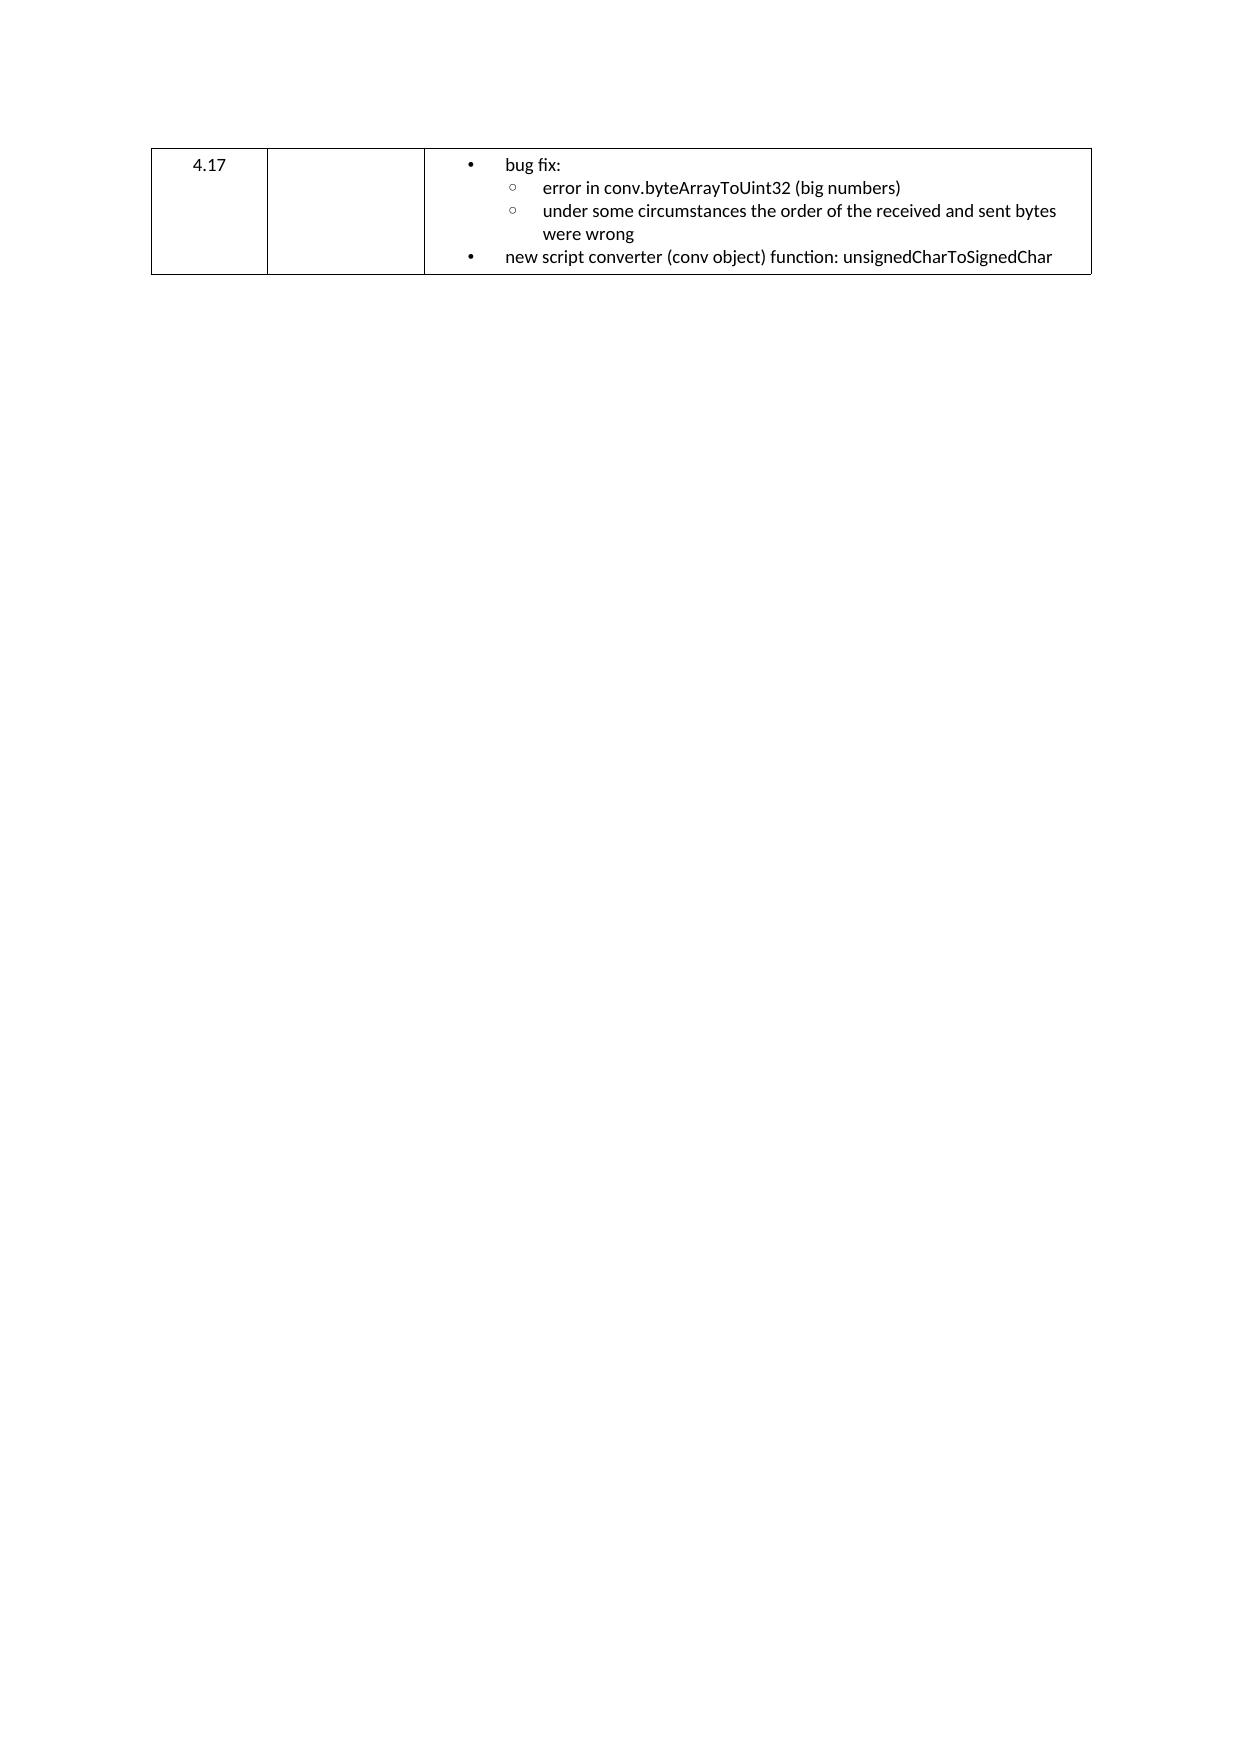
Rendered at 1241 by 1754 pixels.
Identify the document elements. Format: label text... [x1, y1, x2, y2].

table_cell [268, 149, 424, 274]
table_cell 4.17 [152, 149, 267, 274]
table_cell bug fix: error in conv.byteArrayToUint32 (big numbers) under some circumstances the order of the received and sent bytes were wrong new script converter (conv object) function: unsignedCharToSignedChar [425, 149, 1091, 274]
